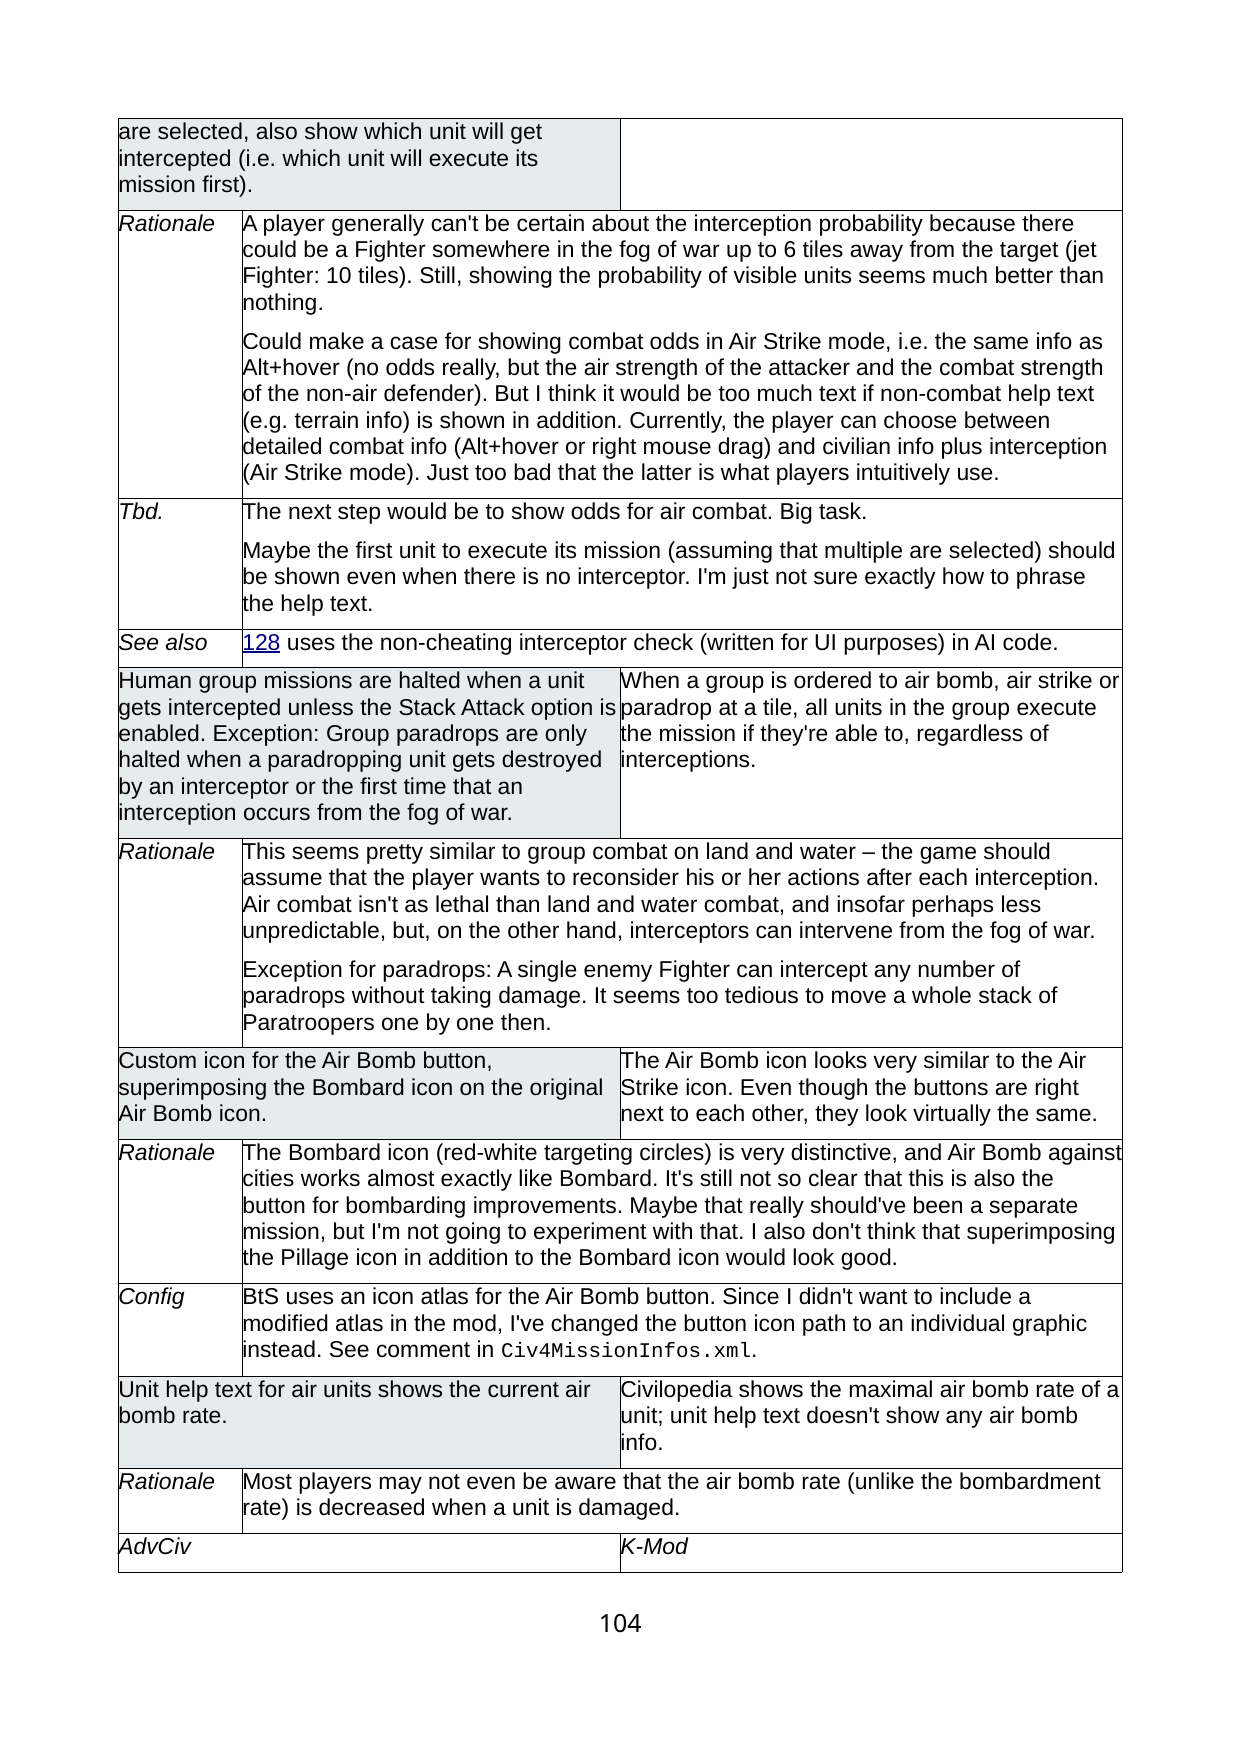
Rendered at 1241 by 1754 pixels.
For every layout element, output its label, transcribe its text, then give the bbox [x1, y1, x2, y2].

table_cell When a group is ordered to air bomb, air strike or paradrop at a tile, all units in the group execute the mission if they're able to, regardless of interceptions. [621, 668, 1122, 838]
table_cell Unit help text for air units shows the current air bomb rate. [119, 1377, 620, 1468]
table_cell Config [119, 1284, 242, 1376]
table_cell Human group missions are halted when a unit gets intercepted unless the Stack Attack option is enabled. Exception: Group paradrops are only halted when a paradropping unit gets destroyed by an interceptor or the first time that an interception occurs from the fog of war. [119, 668, 620, 838]
table_cell Civilopedia shows the maximal air bomb rate of a unit; unit help text doesn't show any air bomb info. [621, 1377, 1122, 1468]
table_cell This seems pretty similar to group combat on land and water – the game should assume that the player wants to reconsider his or her actions after each interception. Air combat isn't as lethal than land and water combat, and insofar perhaps less unpredictable, but, on the other hand, interceptors can intervene from the fog of war. Exception for paradrops: A single enemy Fighter can intercept any number of paradrops without taking damage. It seems too tedious to move a whole stack of Paratroopers one by one then. [243, 839, 1122, 1047]
table_cell Rationale [119, 211, 242, 498]
table_cell See also [119, 630, 242, 667]
table_cell BtS uses an icon atlas for the Air Bomb button. Since I didn't want to include a modified atlas in the mod, I've changed the button icon path to an individual graphic instead. See comment in Civ4MissionInfos.xml. [243, 1284, 1122, 1376]
table_cell Most players may not even be aware that the air bomb rate (unlike the bombardment rate) is decreased when a unit is damaged. [243, 1469, 1122, 1533]
table_cell Tbd. [119, 499, 242, 628]
table_cell Rationale [119, 839, 242, 1047]
table_cell Custom icon for the Air Bomb button, superimposing the Bombard icon on the original Air Bomb icon. [119, 1048, 620, 1139]
table_cell AdvCiv [119, 1534, 620, 1572]
table_cell The Bombard icon (red-white targeting circles) is very distinctive, and Air Bomb against cities works almost exactly like Bombard. It's still not so clear that this is also the button for bombarding improvements. Maybe that really should've been a separate mission, but I'm not going to experiment with that. I also don't think that superimposing the Pillage icon in addition to the Bombard icon would look good. [243, 1140, 1122, 1283]
table_cell Rationale [119, 1469, 242, 1533]
table_cell [621, 119, 1122, 210]
table_cell The Air Bomb icon looks very similar to the Air Strike icon. Even though the buttons are right next to each other, they look virtually the same. [621, 1048, 1122, 1139]
table_cell are selected, also show which unit will get intercepted (i.e. which unit will execute its mission first). [119, 119, 620, 210]
table_cell Rationale [119, 1140, 242, 1283]
table_cell K-Mod [621, 1534, 1122, 1572]
table_cell A player generally can't be certain about the interception probability because there could be a Fighter somewhere in the fog of war up to 6 tiles away from the target (jet Fighter: 10 tiles). Still, showing the probability of visible units seems much better than nothing. Could make a case for showing combat odds in Air Strike mode, i.e. the same info as Alt+hover (no odds really, but the air strength of the attacker and the combat strength of the non-air defender). But I think it would be too much text if non-combat help text (e.g. terrain info) is shown in addition. Currently, the player can choose between detailed combat info (Alt+hover or right mouse drag) and civilian info plus interception (Air Strike mode). Just too bad that the latter is what players intuitively use. [243, 211, 1122, 498]
table_cell The next step would be to show odds for air combat. Big task. Maybe the first unit to execute its mission (assuming that multiple are selected) should be shown even when there is no interceptor. I'm just not sure exactly how to phrase the help text. [243, 499, 1122, 628]
table_cell 128 uses the non-cheating interceptor check (written for UI purposes) in AI code. [243, 630, 1122, 667]
